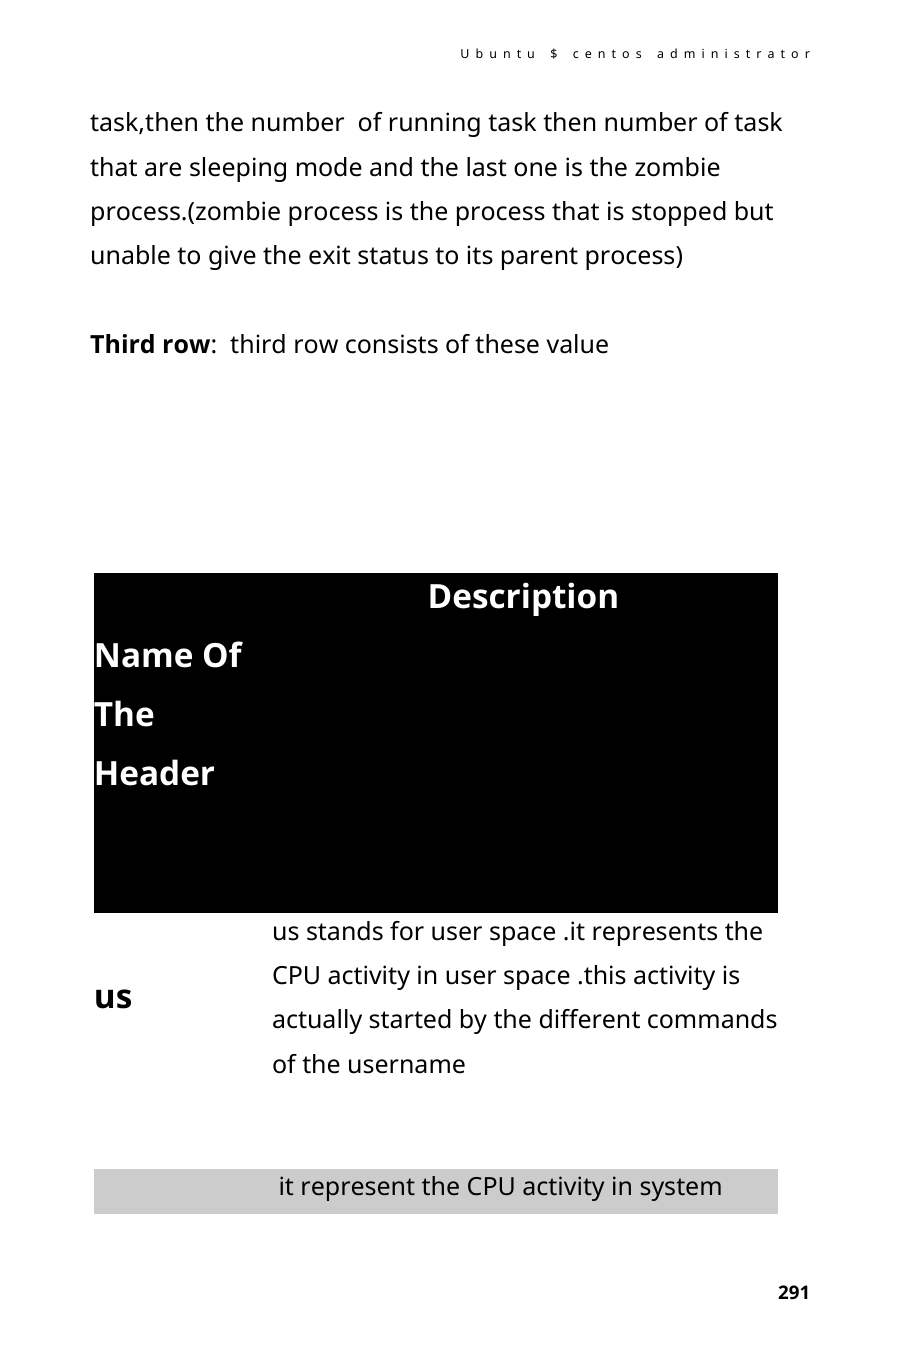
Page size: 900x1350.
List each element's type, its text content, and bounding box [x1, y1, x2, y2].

text Third row: third row consists of these value [90, 326, 810, 360]
table_cell it represent the CPU activity in system [272, 1169, 778, 1214]
table_cell [94, 1169, 272, 1214]
table_cell us [94, 914, 272, 1169]
table_cell us stands for user space .it represents the CPU activity in user space .this activity is actually started by the different commands of the username [272, 914, 778, 1169]
table_header Description [272, 573, 778, 913]
text task,then the number of running task then number of task that are sleeping mode and the last one is the zombie process.(zombie process is the process that is stopped but unable to give the exit status to its parent process) [90, 105, 810, 272]
table_header Name Of The Header [94, 573, 272, 913]
